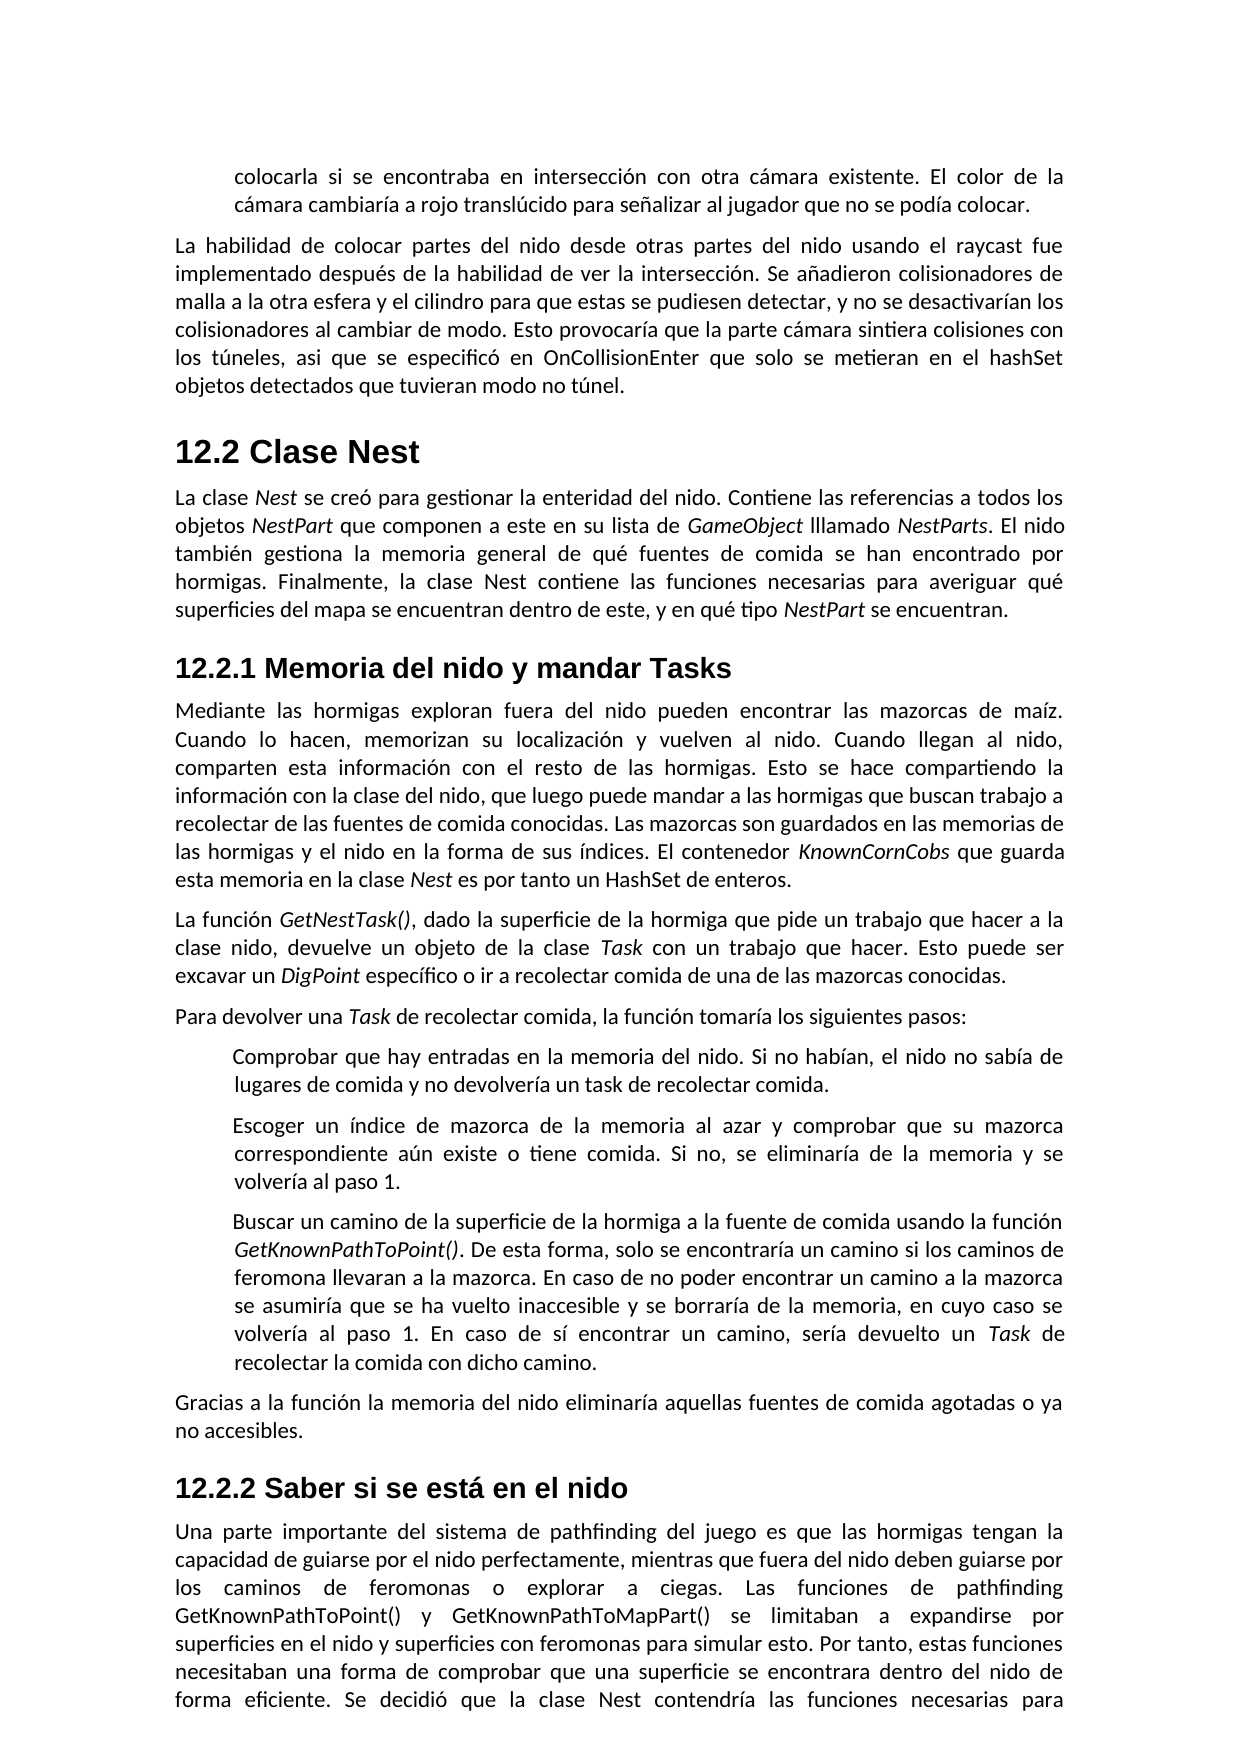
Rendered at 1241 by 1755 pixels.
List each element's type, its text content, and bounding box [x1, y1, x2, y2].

list Comprobar que hay entradas en la memoria del nido. Si no habían, el nido no sabía de lugares de comida y no devolvería un task de recolectar comida. [204, 1042, 1065, 1098]
text Gracias a la función la memoria del nido eliminaría aquellas fuentes de comida agotadas o ya no accesibles. [175, 1388, 1065, 1444]
text La habilidad de colocar partes del nido desde otras partes del nido usando el raycast fue implementado después de la habilidad de ver la intersección. Se añadieron colisionadores de malla a la otra esfera y el cilindro para que estas se pudiesen detectar, y no se desactivarían los colisionadores al cambiar de modo. Esto provocaría que la parte cámara sintiera colisiones con los túneles, asi que se especificó en OnCollisionEnter que solo se metieran en el hashSet objetos detectados que tuvieran modo no túnel. [175, 231, 1065, 399]
text La función GetNestTask(), dado la superficie de la hormiga que pide un trabajo que hacer a la clase nido, devuelve un objeto de la clase Task con un trabajo que hacer. Esto puede ser excavar un DigPoint específico o ir a recolectar comida de una de las mazorcas conocidas. [175, 905, 1065, 989]
text La clase Nest se creó para gestionar la enteridad del nido. Contiene las referencias a todos los objetos NestPart que componen a este en su lista de GameObject lllamado NestParts. El nido también gestiona la memoria general de qué fuentes de comida se han encontrado por hormigas. Finalmente, la clase Nest contiene las funciones necesarias para averiguar qué superficies del mapa se encuentran dentro de este, y en qué tipo NestPart se encuentran. [175, 483, 1065, 623]
list Escoger un índice de mazorca de la memoria al azar y comprobar que su mazorca correspondiente aún existe o tiene comida. Si no, se eliminaría de la memoria y se volvería al paso 1. [204, 1111, 1065, 1195]
subtitle Saber si se está en el nido [175, 1471, 1065, 1505]
text Para devolver una Task de recolectar comida, la función tomaría los siguientes pasos: [175, 1002, 1065, 1030]
text Una parte importante del sistema de pathfinding del juego es que las hormigas tengan la capacidad de guiarse por el nido perfectamente, mientras que fuera del nido deben guiarse por los caminos de feromonas o explorar a ciegas. Las funciones de pathfinding GetKnownPathToPoint() y GetKnownPathToMapPart() se limitaban a expandirse por superficies en el nido y superficies con feromonas para simular esto. Por tanto, estas funciones necesitaban una forma de comprobar que una superficie se encontrara dentro del nido de forma eficiente. Se decidió que la clase Nest contendría las funciones necesarias para [175, 1517, 1065, 1713]
list colocarla si se encontraba en intersección con otra cámara existente. El color de la cámara cambiaría a rojo translúcido para señalizar al jugador que no se podía colocar. [204, 162, 1065, 218]
subtitle Clase Nest [175, 432, 1065, 471]
subtitle Memoria del nido y mandar Tasks [175, 651, 1065, 684]
text Mediante las hormigas exploran fuera del nido pueden encontrar las mazorcas de maíz. Cuando lo hacen, memorizan su localización y vuelven al nido. Cuando llegan al nido, comparten esta información con el resto de las hormigas. Esto se hace compartiendo la información con la clase del nido, que luego puede mandar a las hormigas que buscan trabajo a recolectar de las fuentes de comida conocidas. Las mazorcas son guardados en las memorias de las hormigas y el nido en la forma de sus índices. El contenedor KnownCornCobs que guarda esta memoria en la clase Nest es por tanto un HashSet de enteros. [175, 697, 1065, 893]
list Buscar un camino de la superficie de la hormiga a la fuente de comida usando la función GetKnownPathToPoint(). De esta forma, solo se encontraría un camino si los caminos de feromona llevaran a la mazorca. En caso de no poder encontrar un camino a la mazorca se asumiría que se ha vuelto inaccesible y se borraría de la memoria, en cuyo caso se volvería al paso 1. En caso de sí encontrar un camino, sería devuelto un Task de recolectar la comida con dicho camino. [204, 1207, 1065, 1376]
